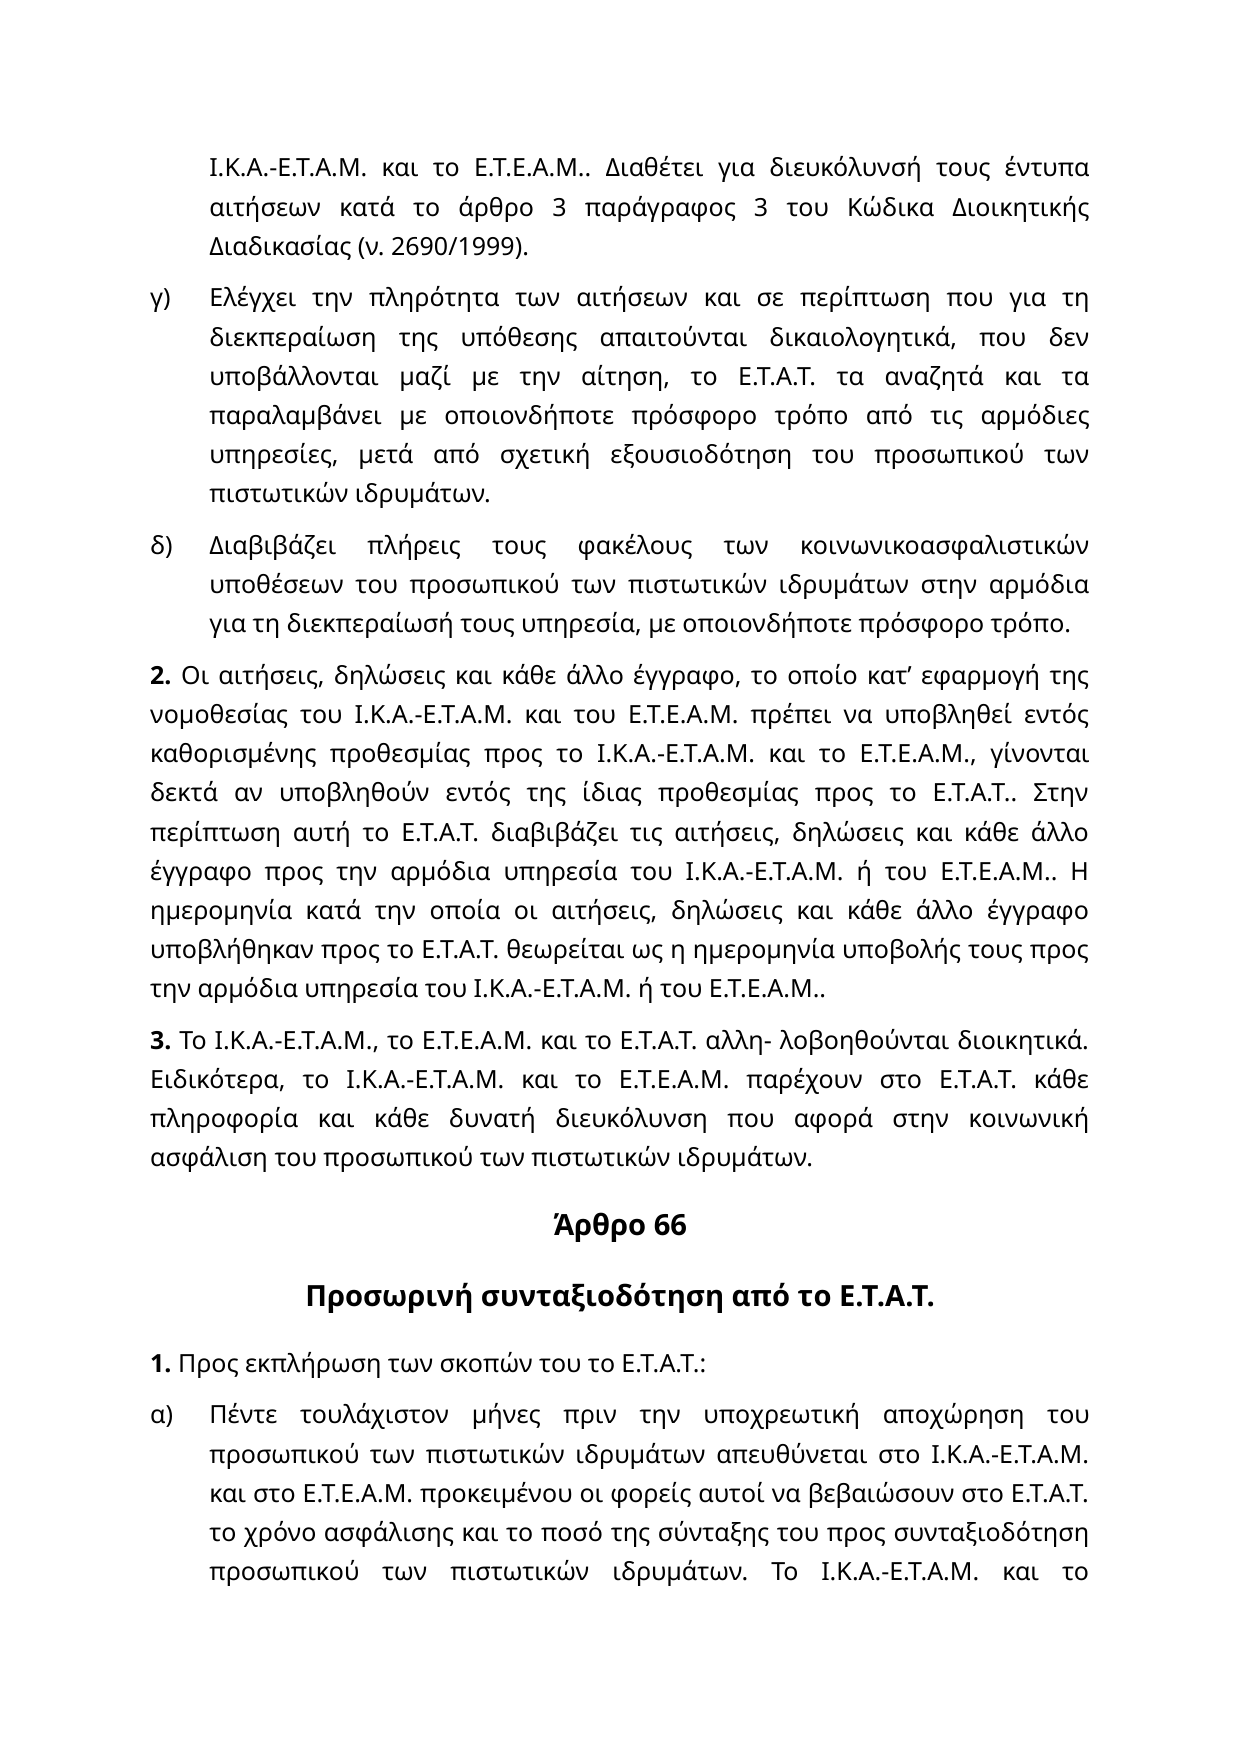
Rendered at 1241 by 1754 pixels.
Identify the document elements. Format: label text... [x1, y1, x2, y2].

text 1. Προς εκπλήρωση των σκοπών του το Ε.Τ.Α.Τ.: [150, 1345, 1090, 1379]
list α) Πέντε τουλάχιστον μήνες πριν την υποχρεωτική αποχώρηση του προσωπικού των πιστωτικών ιδρυμάτων απευθύνεται στο Ι.Κ.Α.-Ε.Τ.Α.Μ. και στο Ε.Τ.Ε.Α.Μ. προκειμένου οι φορείς αυτοί να βεβαιώσουν στο Ε.Τ.Α.Τ. το χρόνο ασφάλισης και το ποσό της σύνταξης του προς συνταξιοδότηση προσωπικού των πιστωτικών ιδρυμάτων. Το Ι.Κ.Α.-Ε.Τ.Α.Μ. και το [150, 1397, 1090, 1588]
subtitle Άρθρο 66 [150, 1204, 1090, 1244]
list Ι.Κ.Α.-Ε.Τ.Α.Μ. και το Ε.Τ.Ε.Α.Μ.. Διαθέτει για διευκόλυνσή τους έντυπα αιτήσεων κατά το άρθρο 3 παράγραφος 3 του Κώδικα Διοικητικής Διαδικασίας (ν. 2690/1999). [150, 150, 1090, 262]
list γ) Ελέγχει την πληρότητα των αιτήσεων και σε περίπτωση που για τη διεκπεραίωση της υπόθεσης απαιτούνται δικαιολογητικά, που δεν υποβάλλονται μαζί με την αίτηση, το Ε.Τ.Α.Τ. τα αναζητά και τα παραλαμβάνει με οποιονδήποτε πρόσφορο τρόπο από τις αρμόδιες υπηρεσίες, μετά από σχετική εξουσιοδότηση του προσωπικού των πιστωτικών ιδρυμάτων. [150, 280, 1090, 510]
list δ) Διαβιβάζει πλήρεις τους φακέλους των κοινωνικοασφαλιστικών υποθέσεων του προσωπικού των πιστωτικών ιδρυμάτων στην αρμόδια για τη διεκπεραίωσή τους υπηρεσία, με οποιονδήποτε πρόσφορο τρόπο. [150, 527, 1090, 640]
text 2. Οι αιτήσεις, δηλώσεις και κάθε άλλο έγγραφο, το οποίο κατ’ εφαρμογή της νομοθεσίας του Ι.Κ.Α.-Ε.Τ.Α.Μ. και του Ε.Τ.Ε.Α.Μ. πρέπει να υποβληθεί εντός καθορισμένης προθεσμίας προς το Ι.Κ.Α.-Ε.Τ.Α.Μ. και το Ε.Τ.Ε.Α.Μ., γίνονται δεκτά αν υποβληθούν εντός της ίδιας προθεσμίας προς το Ε.Τ.Α.Τ.. Στην περίπτωση αυτή το Ε.Τ.Α.Τ. διαβιβάζει τις αιτήσεις, δηλώσεις και κάθε άλλο έγγραφο προς την αρμόδια υπηρεσία του Ι.Κ.Α.-Ε.Τ.Α.Μ. ή του Ε.Τ.Ε.Α.Μ.. Η ημερομηνία κατά την οποία οι αιτήσεις, δηλώσεις και κάθε άλλο έγγραφο υποβλήθηκαν προς το Ε.Τ.Α.Τ. θεωρείται ως η ημερομηνία υποβολής τους προς την αρμόδια υπηρεσία του Ι.Κ.Α.-Ε.Τ.Α.Μ. ή του Ε.Τ.Ε.Α.Μ.. [150, 657, 1090, 1005]
text 3. Το Ι.Κ.Α.-Ε.Τ.Α.Μ., το Ε.Τ.Ε.Α.Μ. και το Ε.Τ.Α.Τ. αλλη- λοβοηθούνται διοικητικά. Ειδικότερα, το Ι.Κ.Α.-Ε.Τ.Α.Μ. και το Ε.Τ.Ε.Α.Μ. παρέχουν στο Ε.Τ.Α.Τ. κάθε πληροφορία και κάθε δυνατή διευκόλυνση που αφορά στην κοινωνική ασφάλιση του προσωπικού των πιστωτικών ιδρυμάτων. [150, 1022, 1090, 1174]
subtitle Προσωρινή συνταξιοδότηση από το Ε.Τ.Α.Τ. [150, 1275, 1090, 1314]
